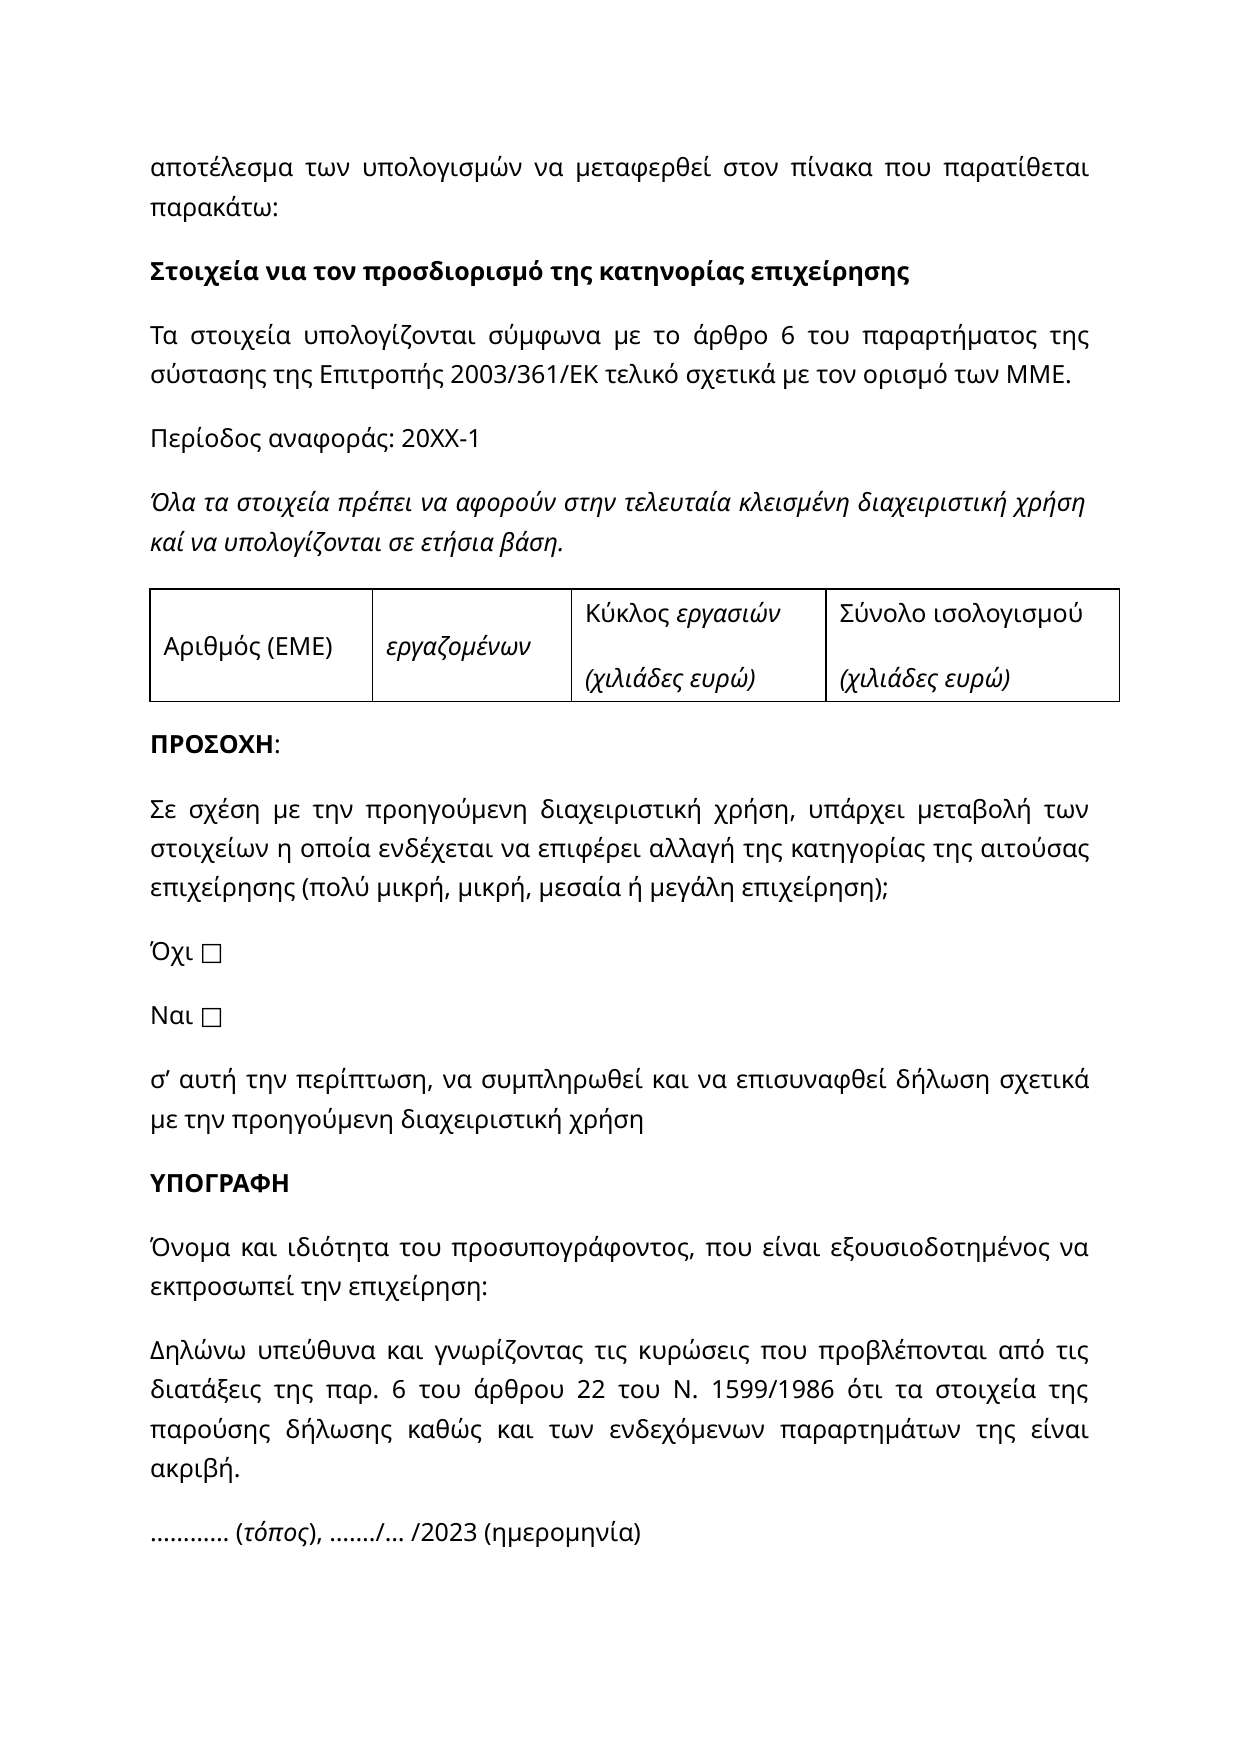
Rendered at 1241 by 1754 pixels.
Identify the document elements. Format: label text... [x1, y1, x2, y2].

text σ’ αυτή την περίπτωση, να συμπληρωθεί και να επισυναφθεί δήλωση σχετικά με την προηγούμενη διαχειριστική χρήση [150, 1062, 1090, 1135]
text ΠΡΟΣΟΧΗ: [150, 727, 1090, 761]
text ΥΠΟΓΡΑΦΗ [150, 1166, 1090, 1199]
table_header Αριθμός (ΕΜΕ) [151, 590, 372, 701]
text αποτέλεσμα των υπολογισμών να μεταφερθεί στον πίνακα που παρατίθεται παρακάτω: [150, 150, 1090, 223]
text Όχι □ [150, 934, 1090, 968]
text Όνομα και ιδιότητα του προσυπογράφοντος, που είναι εξουσιοδοτημένος να εκπροσωπεί την επιχείρηση: [150, 1230, 1090, 1303]
text Τα στοιχεία υπολογίζονται σύμφωνα με το άρθρο 6 του παραρτήματος της σύστασης της Επιτροπής 2003/361/ΕΚ τελικό σχετικά με τον ορισμό των ΜΜΕ. [150, 317, 1090, 391]
text ………… (τόπος), ……./… /2023 (ημερομηνία) [150, 1515, 1090, 1549]
text Περίοδος αναφοράς: 20XX-1 [150, 421, 1090, 455]
table_header Σύνολο ισολογισμού (χιλιάδες ευρώ) [827, 590, 1119, 701]
text Δηλώνω υπεύθυνα και γνωρίζοντας τις κυρώσεις που προβλέπονται από τις διατάξεις της παρ. 6 του άρθρου 22 του Ν. 1599/1986 ότι τα στοιχεία της παρούσης δήλωσης καθώς και των ενδεχόμενων παραρτημάτων της είναι ακριβή. [150, 1333, 1090, 1484]
text Στοιχεία νια τον προσδιορισμό της κατηνορίας επιχείρησης [150, 253, 1090, 287]
text Σε σχέση με την προηγούμενη διαχειριστική χρήση, υπάρχει μεταβολή των στοιχείων η οποία ενδέχεται να επιφέρει αλλαγή της κατηγορίας της αιτούσας επιχείρησης (πολύ μικρή, μικρή, μεσαία ή μεγάλη επιχείρηση); [150, 791, 1090, 904]
table_header Κύκλος εργασιών (χιλιάδες ευρώ) [572, 590, 825, 701]
text Όλα τα στοιχεία πρέπει να αφορούν στην τελευταία κλεισμένη διαχειριστική χρήση καί να υπολογίζονται σε ετήσια βάση. [150, 485, 1090, 558]
table_header εργαζομένων [373, 590, 571, 701]
text Ναι □ [150, 998, 1090, 1032]
